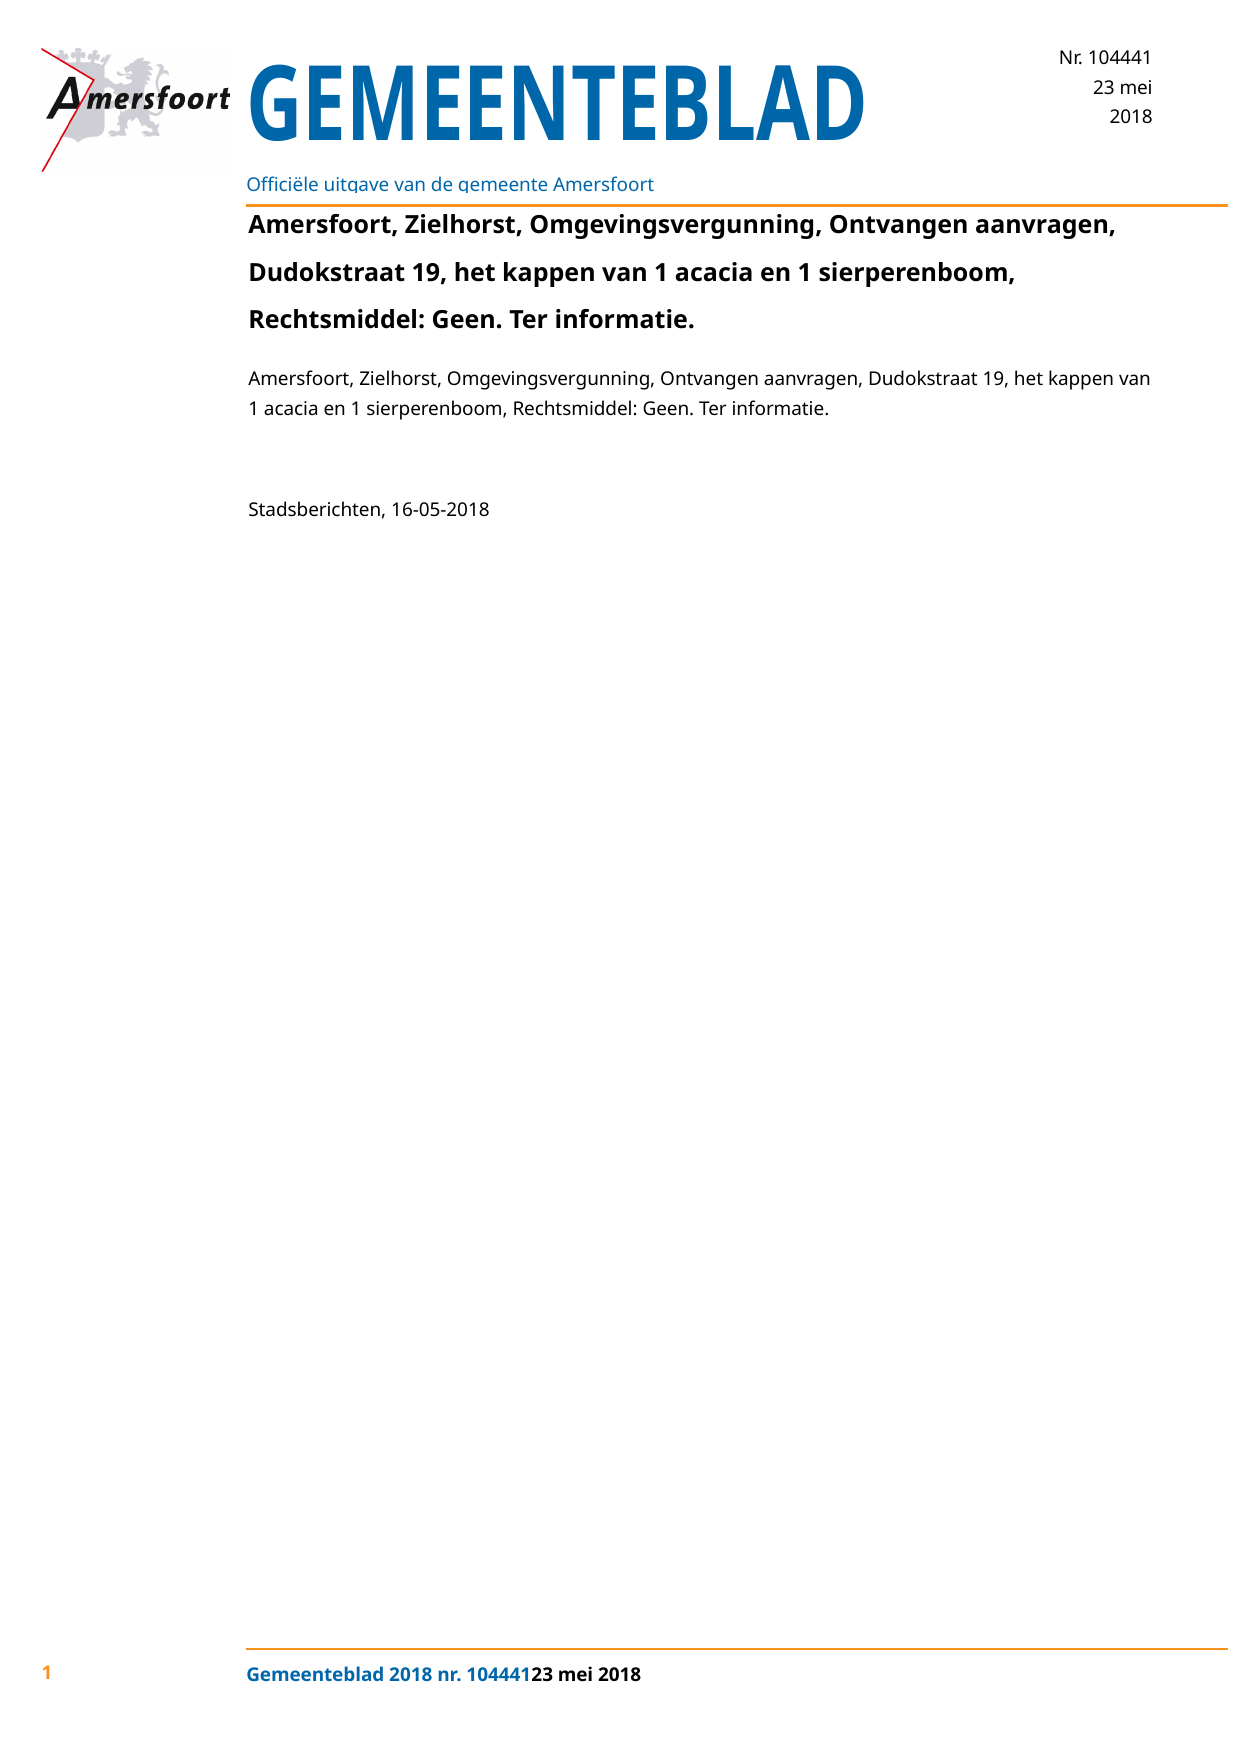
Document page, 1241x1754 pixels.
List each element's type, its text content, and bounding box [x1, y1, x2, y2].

text Stadsberichten, 16-05-2018 [248, 496, 1152, 522]
picture [41, 47, 231, 172]
text Amersfoort, Zielhorst, Omgevingsvergunning, Ontvangen aanvragen, Dudokstraat 19, het kappen van 1 acacia en 1 sierperenboom, Rechtsmiddel: Geen. Ter informatie. [248, 207, 1152, 336]
text Amersfoort, Zielhorst, Omgevingsvergunning, Ontvangen aanvragen, Dudokstraat 19, het kappen van 1 acacia en 1 sierperenboom, Rechtsmiddel: Geen. Ter informatie. [248, 366, 1152, 421]
